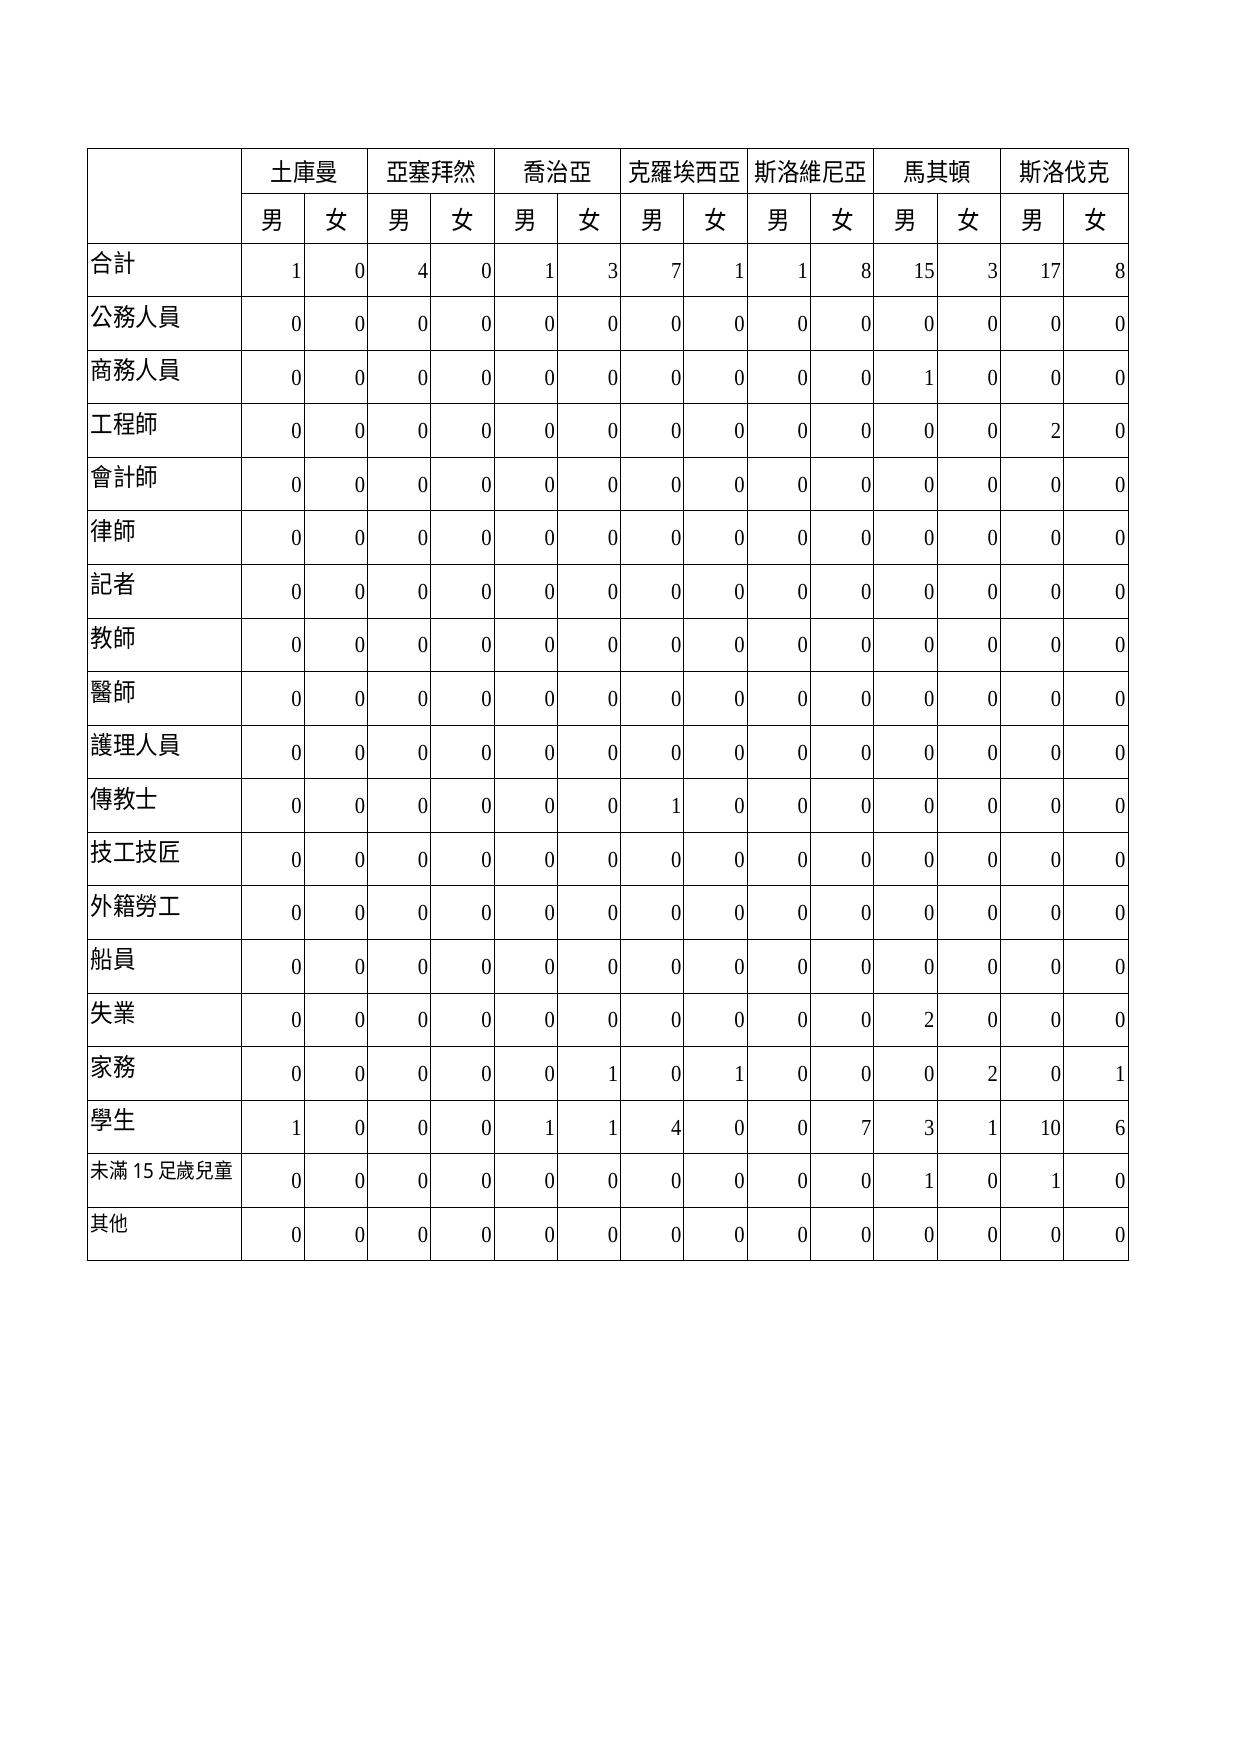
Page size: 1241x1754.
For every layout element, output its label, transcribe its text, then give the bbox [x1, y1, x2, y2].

table_cell 0 [684, 565, 747, 617]
table_cell 0 [811, 833, 873, 885]
table_cell 0 [558, 511, 620, 564]
table_cell 0 [938, 619, 1000, 671]
table_cell 0 [558, 940, 620, 992]
table_cell 1 [874, 351, 937, 403]
table_cell 0 [938, 1154, 1000, 1207]
table_cell 0 [242, 726, 304, 778]
table_cell 0 [811, 458, 873, 510]
table_cell 0 [368, 886, 430, 939]
table_cell 0 [431, 244, 494, 296]
table_cell 0 [242, 351, 304, 403]
table_cell 1 [558, 1047, 620, 1099]
table_cell 0 [1064, 940, 1128, 992]
table_cell 0 [621, 833, 683, 885]
table_cell 0 [748, 458, 810, 510]
table_cell 0 [558, 779, 620, 832]
table_cell 女 [305, 194, 367, 243]
table_cell 0 [368, 994, 430, 1046]
table_cell 0 [684, 940, 747, 992]
table_cell 0 [431, 511, 494, 564]
table_cell 0 [495, 940, 557, 992]
table_cell 0 [1001, 619, 1063, 671]
table_cell 0 [621, 1047, 683, 1099]
table_cell 0 [1064, 565, 1128, 617]
table_cell 合計 [88, 244, 241, 296]
table_cell 0 [684, 1154, 747, 1207]
table_cell 0 [938, 726, 1000, 778]
table_cell 0 [1001, 511, 1063, 564]
table_cell 男 [621, 194, 683, 243]
table_cell 17 [1001, 244, 1063, 296]
table_cell 0 [368, 297, 430, 350]
table_cell 其他 [88, 1208, 241, 1260]
table_cell 學生 [88, 1101, 241, 1153]
table_cell 0 [495, 458, 557, 510]
table_header 斯洛維尼亞 [748, 149, 873, 193]
table_cell 0 [558, 404, 620, 457]
table_cell 0 [368, 1047, 430, 1099]
table_cell 0 [495, 672, 557, 724]
table_cell 0 [368, 619, 430, 671]
table_cell 4 [621, 1101, 683, 1153]
table_cell 0 [1064, 1208, 1128, 1260]
table_cell 0 [558, 351, 620, 403]
table_cell 0 [1064, 779, 1128, 832]
table_cell 0 [305, 833, 367, 885]
table_cell 男 [368, 194, 430, 243]
table_cell 2 [874, 994, 937, 1046]
table_cell 0 [748, 940, 810, 992]
table_cell 0 [938, 297, 1000, 350]
table_cell 0 [1001, 1047, 1063, 1099]
table_cell 0 [874, 886, 937, 939]
table_cell 0 [938, 940, 1000, 992]
table_cell 0 [431, 994, 494, 1046]
table_cell 外籍勞工 [88, 886, 241, 939]
table_cell 0 [242, 672, 304, 724]
table_cell 0 [1064, 511, 1128, 564]
table_cell 0 [1001, 886, 1063, 939]
table_cell 0 [938, 404, 1000, 457]
table_cell 教師 [88, 619, 241, 671]
table_cell 0 [1001, 351, 1063, 403]
table_cell 0 [684, 619, 747, 671]
table_cell 0 [431, 1154, 494, 1207]
table_cell 0 [495, 886, 557, 939]
table_cell 0 [1001, 297, 1063, 350]
table_cell 0 [1064, 833, 1128, 885]
table_cell 0 [305, 297, 367, 350]
table_cell 0 [558, 672, 620, 724]
table_cell 0 [748, 1047, 810, 1099]
table_cell 男 [748, 194, 810, 243]
table_cell 0 [305, 351, 367, 403]
table_cell 0 [621, 297, 683, 350]
table_cell 會計師 [88, 458, 241, 510]
table_cell 0 [874, 1208, 937, 1260]
table_cell 0 [495, 726, 557, 778]
table_cell 0 [495, 1208, 557, 1260]
table_cell 0 [748, 726, 810, 778]
table_cell 0 [621, 672, 683, 724]
table_cell 1 [748, 244, 810, 296]
table_cell 0 [558, 619, 620, 671]
table_cell 1 [242, 244, 304, 296]
table_cell 0 [495, 404, 557, 457]
table_cell 0 [242, 1154, 304, 1207]
table_cell 0 [811, 565, 873, 617]
table_cell 醫師 [88, 672, 241, 724]
table_cell 公務人員 [88, 297, 241, 350]
table_cell 0 [621, 940, 683, 992]
table_cell 0 [558, 458, 620, 510]
table_cell 0 [748, 1101, 810, 1153]
table_cell 0 [1064, 458, 1128, 510]
table_cell 0 [684, 458, 747, 510]
table_cell 0 [748, 619, 810, 671]
table_cell 0 [431, 779, 494, 832]
table_cell 0 [1001, 940, 1063, 992]
table_cell 0 [495, 511, 557, 564]
table_cell 0 [558, 1154, 620, 1207]
table_cell 0 [938, 672, 1000, 724]
table_cell 1 [684, 1047, 747, 1099]
table_cell 0 [242, 511, 304, 564]
table_cell 0 [305, 511, 367, 564]
table_header 喬治亞 [495, 149, 620, 193]
table_cell 0 [368, 779, 430, 832]
table_cell 8 [811, 244, 873, 296]
table_cell 0 [684, 404, 747, 457]
table_cell 工程師 [88, 404, 241, 457]
table_cell 0 [874, 833, 937, 885]
table_cell 0 [1001, 458, 1063, 510]
table_cell 6 [1064, 1101, 1128, 1153]
table_cell 0 [748, 565, 810, 617]
table_cell 0 [305, 1047, 367, 1099]
table_cell 10 [1001, 1101, 1063, 1153]
table_cell 0 [1064, 619, 1128, 671]
table_cell 0 [305, 458, 367, 510]
table_cell 1 [684, 244, 747, 296]
table_cell 0 [242, 994, 304, 1046]
table_cell 0 [811, 940, 873, 992]
table_cell 0 [621, 458, 683, 510]
table_cell 記者 [88, 565, 241, 617]
table_cell 0 [431, 726, 494, 778]
table_cell 船員 [88, 940, 241, 992]
table_cell 0 [684, 1101, 747, 1153]
table_cell 男 [874, 194, 937, 243]
table_cell 0 [495, 297, 557, 350]
table_cell 0 [431, 1208, 494, 1260]
table_cell 1 [621, 779, 683, 832]
table_cell 4 [368, 244, 430, 296]
table_cell 0 [748, 1154, 810, 1207]
table_cell 0 [621, 726, 683, 778]
table_cell 0 [305, 994, 367, 1046]
table_cell 0 [368, 458, 430, 510]
table_cell 0 [684, 297, 747, 350]
table_cell 0 [368, 726, 430, 778]
table_cell 男 [242, 194, 304, 243]
table_cell 0 [811, 1047, 873, 1099]
table_cell 0 [431, 458, 494, 510]
table_cell 0 [368, 672, 430, 724]
table_cell 0 [242, 886, 304, 939]
table_cell 0 [558, 994, 620, 1046]
table_cell 0 [558, 833, 620, 885]
table_cell 0 [368, 351, 430, 403]
table_cell 0 [1001, 779, 1063, 832]
table_cell 0 [305, 244, 367, 296]
table_cell 0 [1064, 404, 1128, 457]
table_cell 0 [874, 404, 937, 457]
table_cell 0 [431, 833, 494, 885]
table_cell 女 [684, 194, 747, 243]
table_cell 0 [1001, 726, 1063, 778]
table_cell 0 [621, 619, 683, 671]
table_cell 0 [874, 297, 937, 350]
table_cell 0 [242, 565, 304, 617]
table_cell 0 [621, 886, 683, 939]
table_cell 0 [242, 940, 304, 992]
table_cell 0 [874, 726, 937, 778]
table_cell 0 [368, 511, 430, 564]
table_cell 0 [1064, 1154, 1128, 1207]
table_cell 1 [558, 1101, 620, 1153]
table_cell 0 [305, 404, 367, 457]
table_cell 0 [748, 672, 810, 724]
table_cell 0 [874, 779, 937, 832]
table_cell 0 [305, 726, 367, 778]
table_header [88, 149, 241, 243]
table_cell 0 [748, 833, 810, 885]
table_cell 0 [431, 1101, 494, 1153]
table_cell 15 [874, 244, 937, 296]
table_cell 0 [748, 404, 810, 457]
table_cell 3 [558, 244, 620, 296]
table_cell 0 [368, 833, 430, 885]
table_cell 0 [1001, 994, 1063, 1046]
table_cell 0 [368, 404, 430, 457]
table_cell 0 [431, 565, 494, 617]
table_cell 0 [748, 1208, 810, 1260]
table_cell 0 [748, 994, 810, 1046]
table_cell 男 [1001, 194, 1063, 243]
table_cell 0 [305, 940, 367, 992]
table_cell 女 [558, 194, 620, 243]
table_cell 女 [938, 194, 1000, 243]
table_cell 0 [495, 994, 557, 1046]
table_cell 0 [305, 886, 367, 939]
table_header 亞塞拜然 [368, 149, 494, 193]
table_cell 0 [684, 1208, 747, 1260]
table_cell 0 [495, 1154, 557, 1207]
table_cell 0 [1001, 833, 1063, 885]
table_cell 0 [558, 297, 620, 350]
table_cell 傳教士 [88, 779, 241, 832]
table_cell 0 [1001, 672, 1063, 724]
table_cell 0 [621, 404, 683, 457]
table_cell 0 [874, 672, 937, 724]
table_cell 0 [368, 940, 430, 992]
table_cell 0 [242, 1208, 304, 1260]
table_cell 0 [368, 565, 430, 617]
table_cell 0 [1064, 994, 1128, 1046]
table_cell 0 [811, 511, 873, 564]
table_cell 0 [1064, 672, 1128, 724]
table_cell 0 [431, 672, 494, 724]
table_cell 0 [748, 779, 810, 832]
table_cell 0 [811, 404, 873, 457]
table_cell 0 [242, 1047, 304, 1099]
table_cell 0 [811, 1154, 873, 1207]
table_cell 女 [811, 194, 873, 243]
table_cell 2 [1001, 404, 1063, 457]
table_cell 0 [811, 726, 873, 778]
table_cell 0 [1001, 1208, 1063, 1260]
table_cell 0 [811, 672, 873, 724]
table_cell 0 [684, 779, 747, 832]
table_cell 0 [431, 404, 494, 457]
table_cell 1 [1001, 1154, 1063, 1207]
table_cell 0 [305, 672, 367, 724]
table_cell 1 [1064, 1047, 1128, 1099]
table_cell 3 [874, 1101, 937, 1153]
table_cell 0 [431, 1047, 494, 1099]
table_header 馬其頓 [874, 149, 1000, 193]
table_cell 0 [684, 511, 747, 564]
table_cell 7 [621, 244, 683, 296]
table_cell 0 [938, 511, 1000, 564]
table_cell 1 [938, 1101, 1000, 1153]
table_cell 0 [621, 994, 683, 1046]
table_cell 0 [874, 565, 937, 617]
table_cell 0 [305, 1154, 367, 1207]
table_cell 護理人員 [88, 726, 241, 778]
table_cell 0 [368, 1208, 430, 1260]
table_cell 0 [242, 833, 304, 885]
table_cell 0 [938, 458, 1000, 510]
table_cell 0 [495, 351, 557, 403]
table_cell 0 [684, 994, 747, 1046]
table_cell 0 [495, 565, 557, 617]
table_cell 0 [684, 351, 747, 403]
table_cell 0 [558, 886, 620, 939]
table_cell 0 [748, 886, 810, 939]
table_header 克羅埃西亞 [621, 149, 747, 193]
table_cell 0 [684, 886, 747, 939]
table_cell 0 [874, 619, 937, 671]
table_cell 0 [558, 726, 620, 778]
table_cell 0 [938, 994, 1000, 1046]
table_cell 0 [1064, 351, 1128, 403]
table_cell 0 [811, 994, 873, 1046]
table_header 斯洛伐克 [1001, 149, 1128, 193]
table_cell 0 [811, 297, 873, 350]
table_cell 1 [874, 1154, 937, 1207]
table_cell 0 [495, 1047, 557, 1099]
table_cell 女 [1064, 194, 1128, 243]
table_cell 1 [242, 1101, 304, 1153]
table_cell 0 [242, 619, 304, 671]
table_cell 0 [305, 1101, 367, 1153]
table_header 土庫曼 [242, 149, 367, 193]
table_cell 0 [431, 297, 494, 350]
table_cell 0 [431, 886, 494, 939]
table_cell 0 [242, 779, 304, 832]
table_cell 0 [495, 619, 557, 671]
table_cell 0 [305, 565, 367, 617]
table_cell 家務 [88, 1047, 241, 1099]
table_cell 0 [938, 351, 1000, 403]
table_cell 0 [811, 619, 873, 671]
table_cell 0 [305, 1208, 367, 1260]
table_cell 0 [874, 511, 937, 564]
table_cell 1 [495, 244, 557, 296]
table_cell 商務人員 [88, 351, 241, 403]
table_cell 失業 [88, 994, 241, 1046]
table_cell 0 [368, 1154, 430, 1207]
table_cell 0 [621, 511, 683, 564]
table_cell 0 [558, 1208, 620, 1260]
table_cell 0 [938, 1208, 1000, 1260]
table_cell 0 [811, 351, 873, 403]
table_cell 0 [938, 779, 1000, 832]
table_cell 0 [874, 458, 937, 510]
table_cell 0 [1064, 886, 1128, 939]
table_cell 0 [1001, 565, 1063, 617]
table_cell 0 [305, 779, 367, 832]
table_cell 0 [811, 779, 873, 832]
table_cell 技工技匠 [88, 833, 241, 885]
table_cell 0 [1064, 726, 1128, 778]
table_cell 0 [495, 779, 557, 832]
table_cell 0 [874, 1047, 937, 1099]
table_cell 0 [1064, 297, 1128, 350]
table_cell 0 [621, 1154, 683, 1207]
table_cell 0 [242, 458, 304, 510]
table_cell 律師 [88, 511, 241, 564]
table_cell 2 [938, 1047, 1000, 1099]
table_cell 0 [748, 297, 810, 350]
table_cell 0 [305, 619, 367, 671]
table_cell 0 [431, 351, 494, 403]
table_cell 0 [621, 351, 683, 403]
table_cell 女 [431, 194, 494, 243]
table_cell 男 [495, 194, 557, 243]
table_cell 0 [874, 940, 937, 992]
table_cell 0 [684, 672, 747, 724]
table_cell 0 [242, 297, 304, 350]
table_cell 0 [748, 351, 810, 403]
table_cell 0 [621, 1208, 683, 1260]
table_cell 0 [938, 833, 1000, 885]
table_cell 0 [684, 726, 747, 778]
table_cell 0 [621, 565, 683, 617]
table_cell 1 [495, 1101, 557, 1153]
table_cell 0 [431, 940, 494, 992]
table_cell 0 [495, 833, 557, 885]
table_cell 0 [368, 1101, 430, 1153]
table_cell 0 [431, 619, 494, 671]
table_cell 0 [938, 886, 1000, 939]
table_cell 3 [938, 244, 1000, 296]
table_cell 0 [558, 565, 620, 617]
table_cell 未滿15足歲兒童 [88, 1154, 241, 1207]
table_cell 0 [811, 1208, 873, 1260]
table_cell 8 [1064, 244, 1128, 296]
table_cell 0 [811, 886, 873, 939]
table_cell 0 [938, 565, 1000, 617]
table_cell 0 [242, 404, 304, 457]
table_cell 0 [748, 511, 810, 564]
table_cell 0 [684, 833, 747, 885]
table_cell 7 [811, 1101, 873, 1153]
